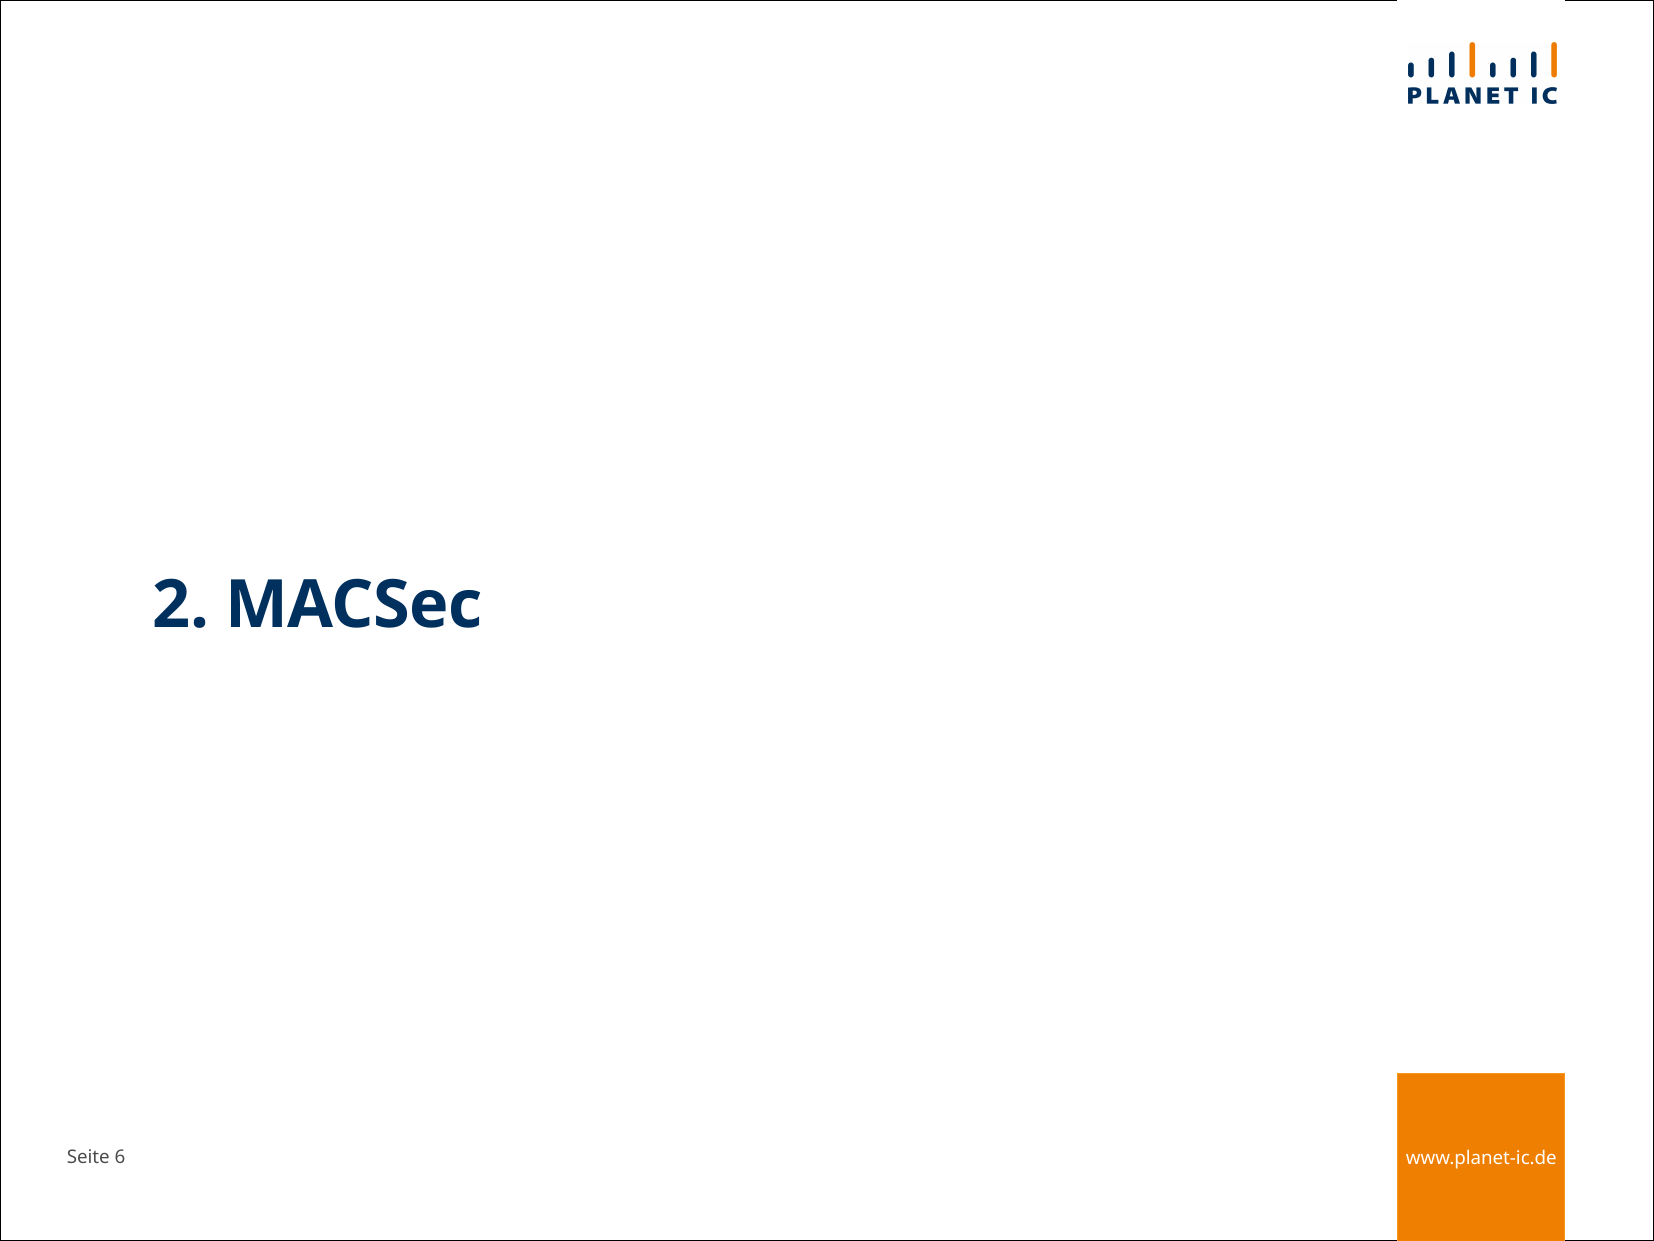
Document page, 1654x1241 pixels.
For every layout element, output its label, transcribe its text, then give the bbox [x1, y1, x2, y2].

picture [1408, 42, 1557, 104]
text_box 2. MACSec [152, 556, 1418, 621]
